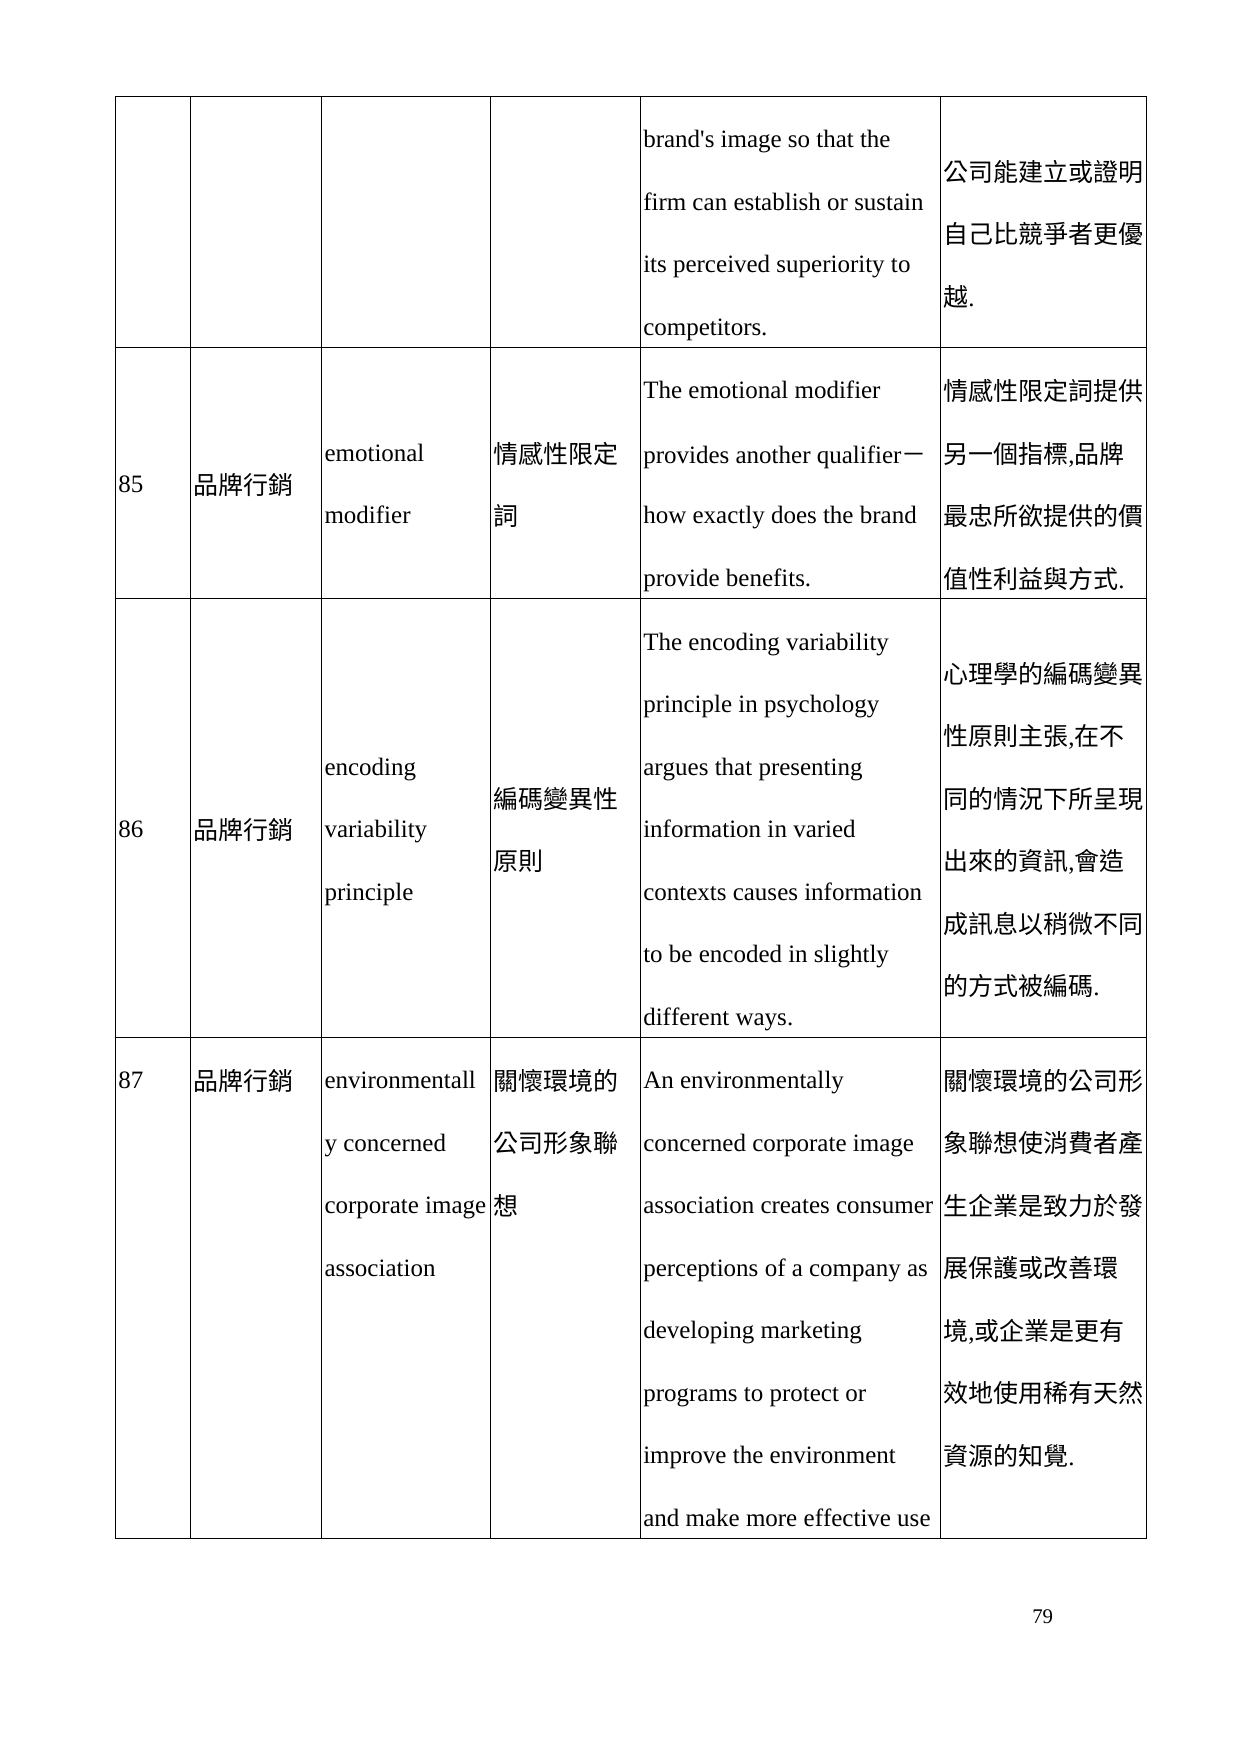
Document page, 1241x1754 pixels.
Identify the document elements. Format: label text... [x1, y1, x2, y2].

table_cell 86 [116, 599, 190, 1037]
table_cell 85 [116, 348, 190, 598]
table_cell [116, 97, 190, 347]
table_cell emotional modifier [322, 348, 490, 598]
table_cell 編碼變異性原則 [491, 599, 640, 1037]
table_cell brand's image so that the firm can establish or sustain its perceived superiority to competitors. [641, 97, 940, 347]
table_cell 品牌行銷 [191, 1038, 321, 1538]
table_cell 關懷環境的公司形象聯想 [491, 1038, 640, 1538]
table_cell [322, 97, 490, 347]
table_cell [491, 97, 640, 347]
table_cell The emotional modifier provides another qualifier－how exactly does the brand provide benefits. [641, 348, 940, 598]
table_cell [191, 97, 321, 347]
table_cell 品牌行銷 [191, 348, 321, 598]
table_cell 關懷環境的公司形象聯想使消費者產生企業是致力於發展保護或改善環境,或企業是更有效地使用稀有天然資源的知覺. [941, 1038, 1146, 1538]
table_cell 情感性限定詞 [491, 348, 640, 598]
table_cell encoding variability principle [322, 599, 490, 1037]
table_cell environmentally concerned corporate image association [322, 1038, 490, 1538]
table_cell 品牌行銷 [191, 599, 321, 1037]
table_cell An environmentally concerned corporate image association creates consumer perceptions of a company as developing marketing programs to protect or improve the environment and make more effective use [641, 1038, 940, 1538]
table_cell 87 [116, 1038, 190, 1538]
table_cell 公司能建立或證明自己比競爭者更優越. [941, 97, 1146, 347]
table_cell The encoding variability principle in psychology argues that presenting information in varied contexts causes information to be encoded in slightly different ways. [641, 599, 940, 1037]
table_cell 心理學的編碼變異性原則主張,在不同的情況下所呈現出來的資訊,會造成訊息以稍微不同的方式被編碼. [941, 599, 1146, 1037]
table_cell 情感性限定詞提供另一個指標,品牌最忠所欲提供的價值性利益與方式. [941, 348, 1146, 598]
